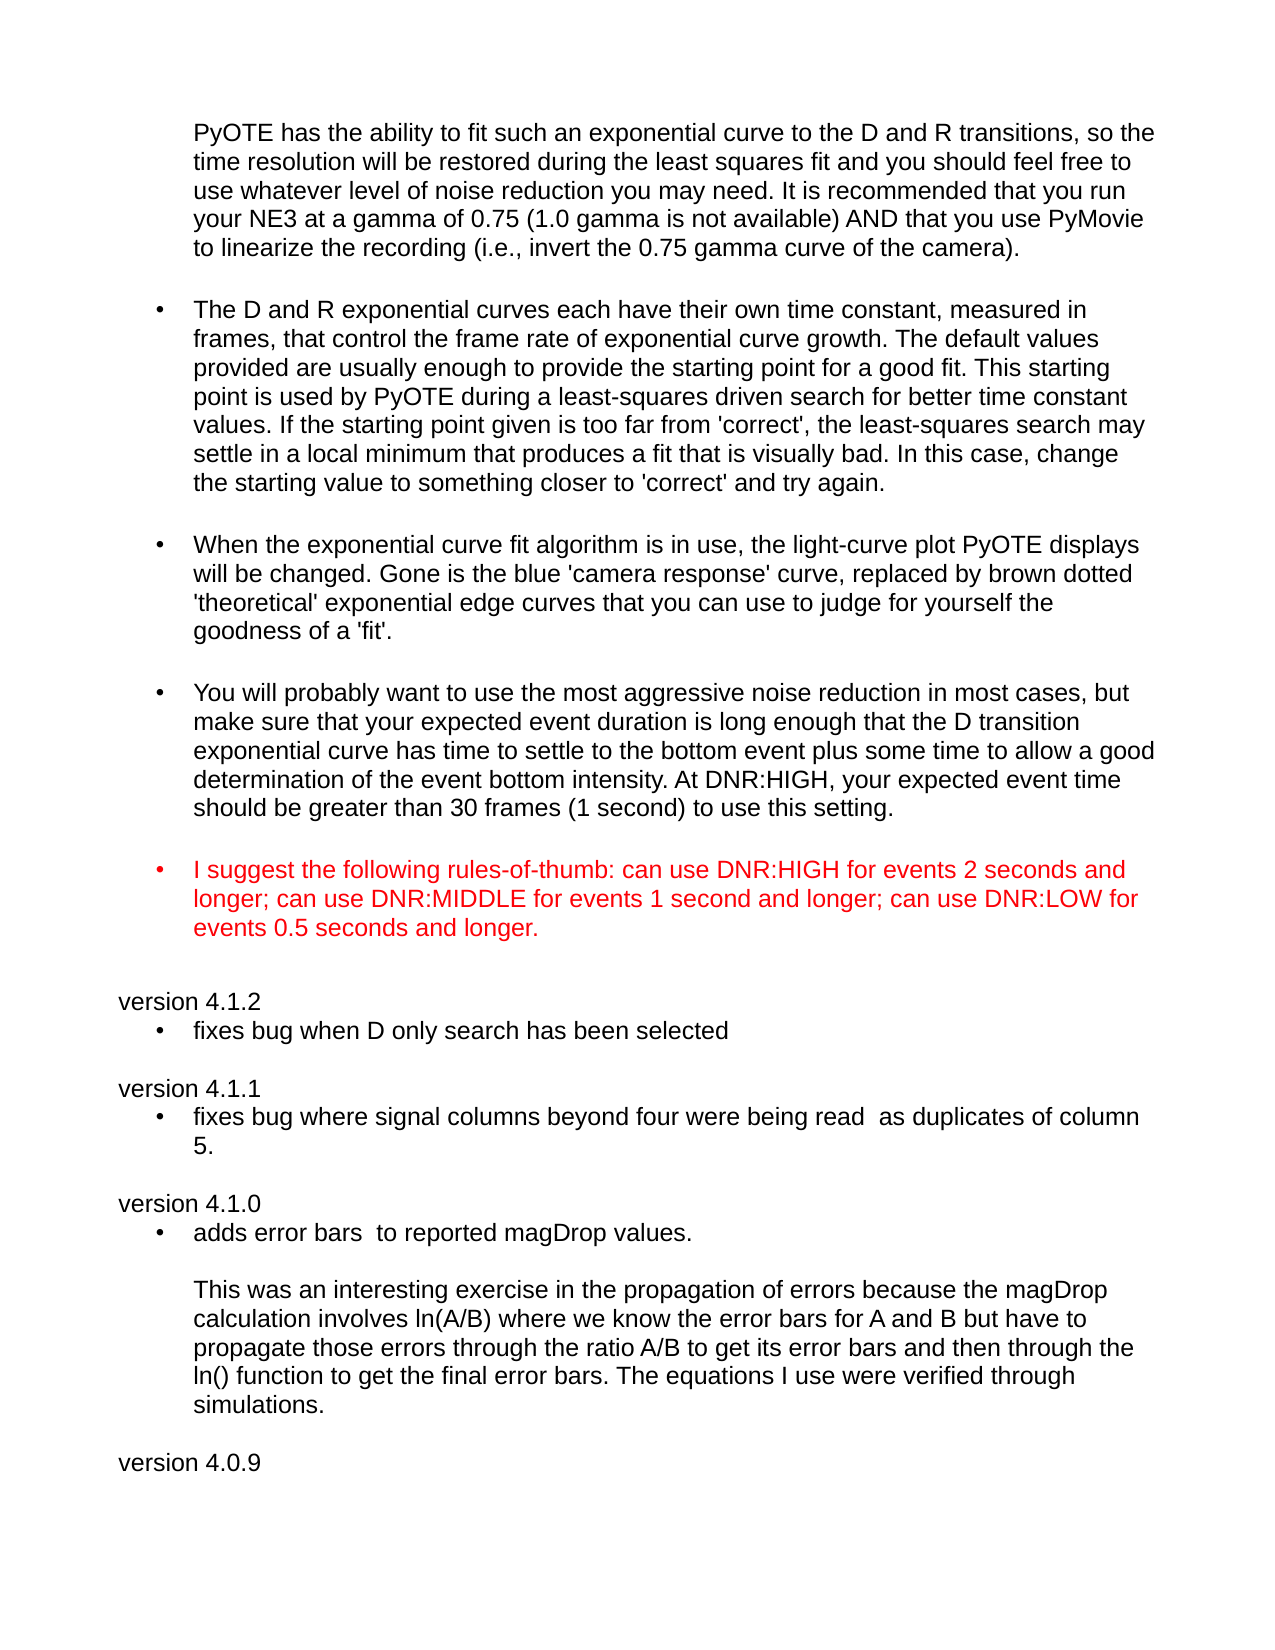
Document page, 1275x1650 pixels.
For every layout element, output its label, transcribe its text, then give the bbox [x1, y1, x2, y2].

text version 4.1.0 [118, 1189, 1157, 1217]
list The D and R exponential curves each have their own time constant, measured in frames, that control the frame rate of exponential curve growth. The default values provided are usually enough to provide the starting point for a good fit. This starting point is used by PyOTE during a least-squares driven search for better time constant values. If the starting point given is too far from 'correct', the least-squares search may settle in a local minimum that produces a fit that is visually bad. In this case, change the starting value to something closer to 'correct' and try again. [156, 295, 1157, 497]
list When the exponential curve fit algorithm is in use, the light-curve plot PyOTE displays will be changed. Gone is the blue 'camera response' curve, replaced by brown dotted 'theoretical' exponential edge curves that you can use to judge for yourself the goodness of a 'fit'. [156, 530, 1157, 645]
list fixes bug where signal columns beyond four were being read as duplicates of column 5. [156, 1102, 1157, 1189]
text version 4.0.9 [118, 1448, 1157, 1476]
list I suggest the following rules-of-thumb: can use DNR:HIGH for events 2 seconds and longer; can use DNR:MIDDLE for events 1 second and longer; can use DNR:LOW for events 0.5 seconds and longer. [156, 856, 1157, 942]
list You will probably want to use the most aggressive noise reduction in most cases, but make sure that your expected event duration is long enough that the D transition exponential curve has time to settle to the bottom event plus some time to allow a good determination of the event bottom intensity. At DNR:HIGH, your expected event time should be greater than 30 frames (1 second) to use this setting. [156, 678, 1157, 822]
text version 4.1.2 [118, 987, 1157, 1016]
text version 4.1.1 [118, 1074, 1157, 1102]
list adds error bars to reported magDrop values. This was an interesting exercise in the propagation of errors because the magDrop calculation involves ln(A/B) where we know the error bars for A and B but have to propagate those errors through the ratio A/B to get its error bars and then through the ln() function to get the final error bars. The equations I use were verified through simulations. [156, 1217, 1157, 1448]
list fixes bug when D only search has been selected [156, 1016, 1157, 1074]
list PyOTE has the ability to fit such an exponential curve to the D and R transitions, so the time resolution will be restored during the least squares fit and you should feel free to use whatever level of noise reduction you may need. It is recommended that you run your NE3 at a gamma of 0.75 (1.0 gamma is not available) AND that you use PyMovie to linearize the recording (i.e., invert the 0.75 gamma curve of the camera). [156, 118, 1157, 262]
